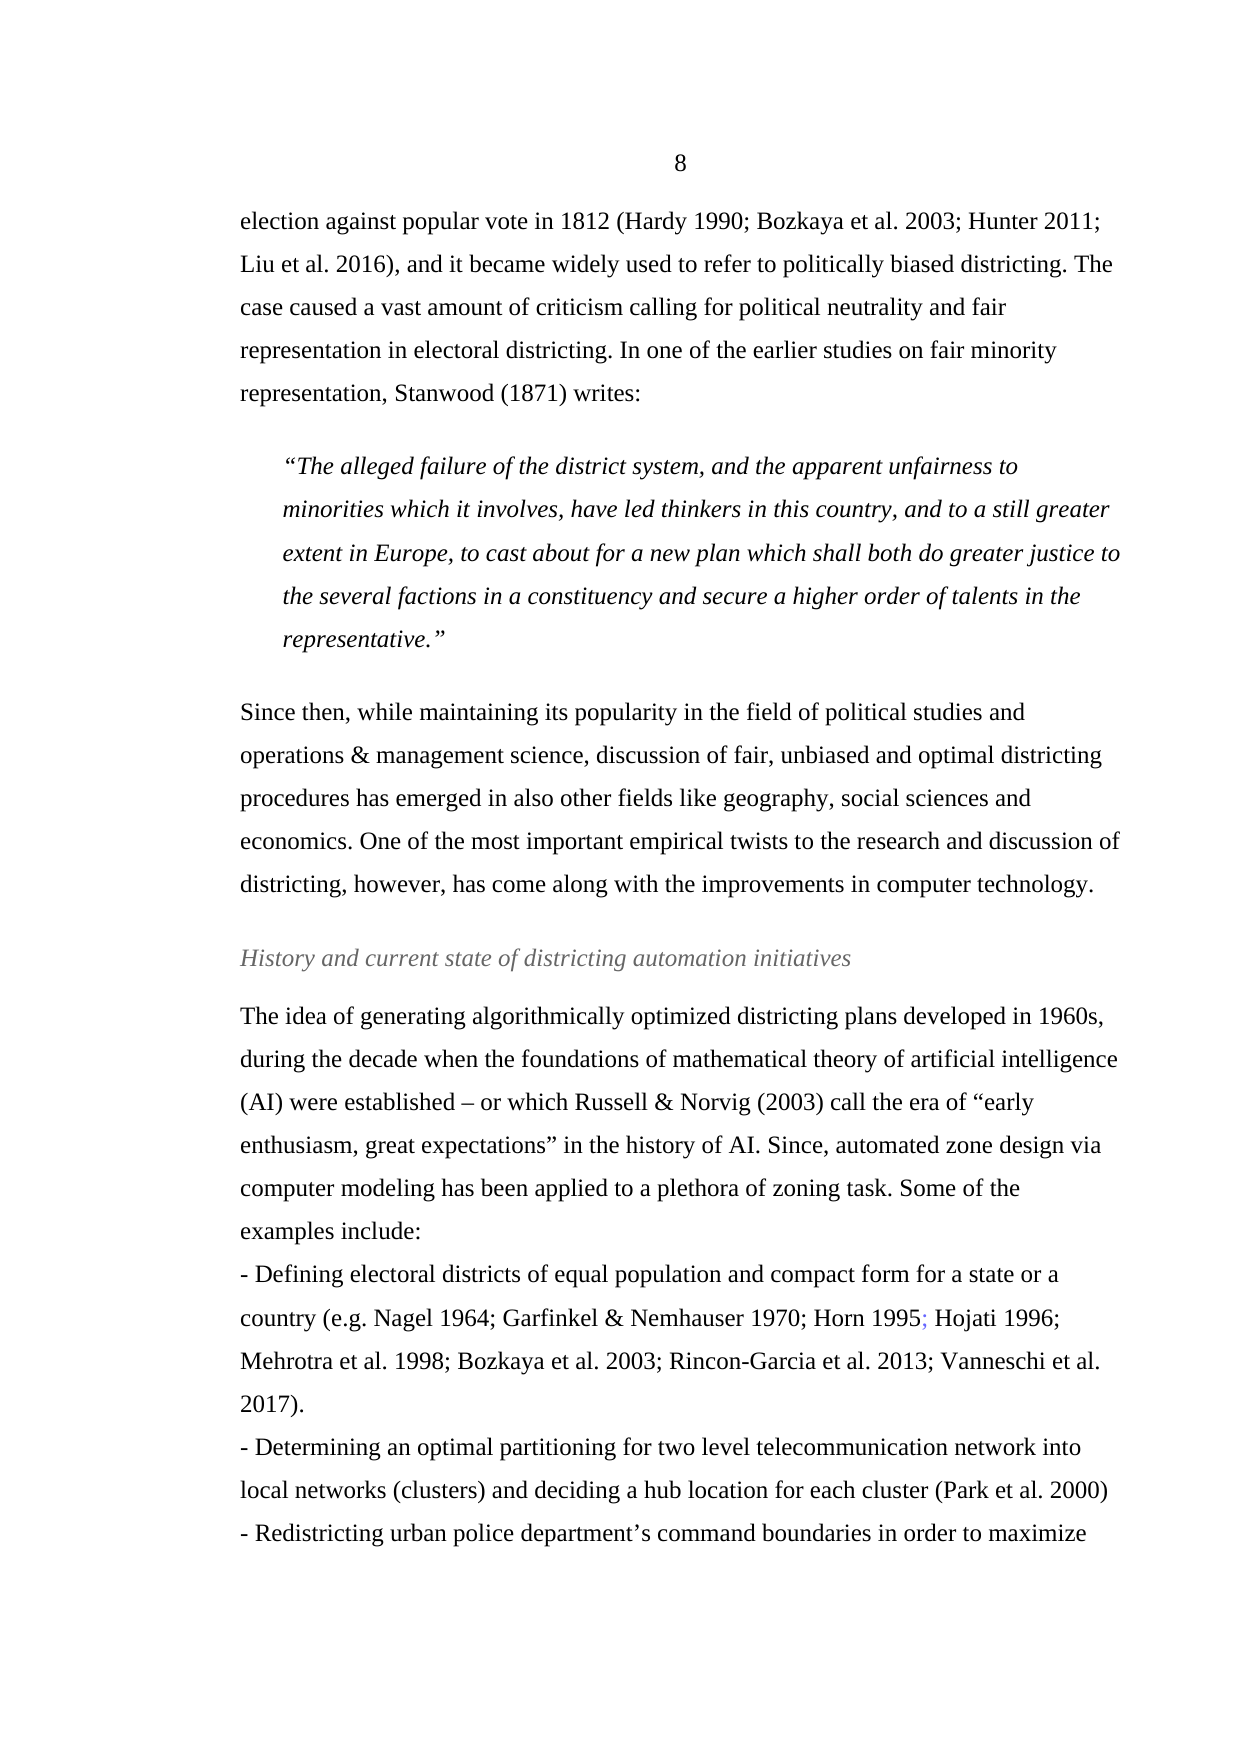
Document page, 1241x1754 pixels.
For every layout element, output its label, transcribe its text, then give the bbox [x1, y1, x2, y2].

text The idea of generating algorithmically optimized districting plans developed in 1960s, during the decade when the foundations of mathematical theory of artificial intelligence (AI) were established – or which Russell & Norvig (2003) call the era of “early enthusiasm, great expectations” in the history of AI. Since, automated zone design via computer modeling has been applied to a plethora of zoning task. Some of the examples include: - Defining electoral districts of equal population and compact form for a state or a country (e.g. Nagel 1964; Garfinkel & Nemhauser 1970; Horn 1995; Hojati 1996; Mehrotra et al. 1998; Bozkaya et al. 2003; Rincon-Garcia et al. 2013; Vanneschi et al. 2017). - Determining an optimal partitioning for two level telecommunication network into local networks (clusters) and deciding a hub location for each cluster (Park et al. 2000) - Redistricting urban police department’s command boundaries in order to maximize [240, 1001, 1121, 1547]
text Since then, while maintaining its popularity in the field of political studies and operations & management science, discussion of fair, unbiased and optimal districting procedures has emerged in also other fields like geography, social sciences and economics. One of the most important empirical twists to the research and discussion of districting, however, has come along with the improvements in computer technology. [240, 697, 1121, 898]
subtitle History and current state of districting automation initiatives [240, 943, 1121, 971]
text election against popular vote in 1812 (Hardy 1990; Bozkaya et al. 2003; Hunter 2011; Liu et al. 2016), and it became widely used to refer to politically biased districting. The case caused a vast amount of criticism calling for political neutrality and fair representation in electoral districting. In one of the earlier studies on fair minority representation, Stanwood (1871) writes: [240, 206, 1121, 407]
text “The alleged failure of the district system, and the apparent unfairness to minorities which it involves, have led thinkers in this country, and to a still greater extent in Europe, to cast about for a new plan which shall both do greater justice to the several factions in a constituency and secure a higher order of talents in the representative.” [282, 451, 1121, 653]
